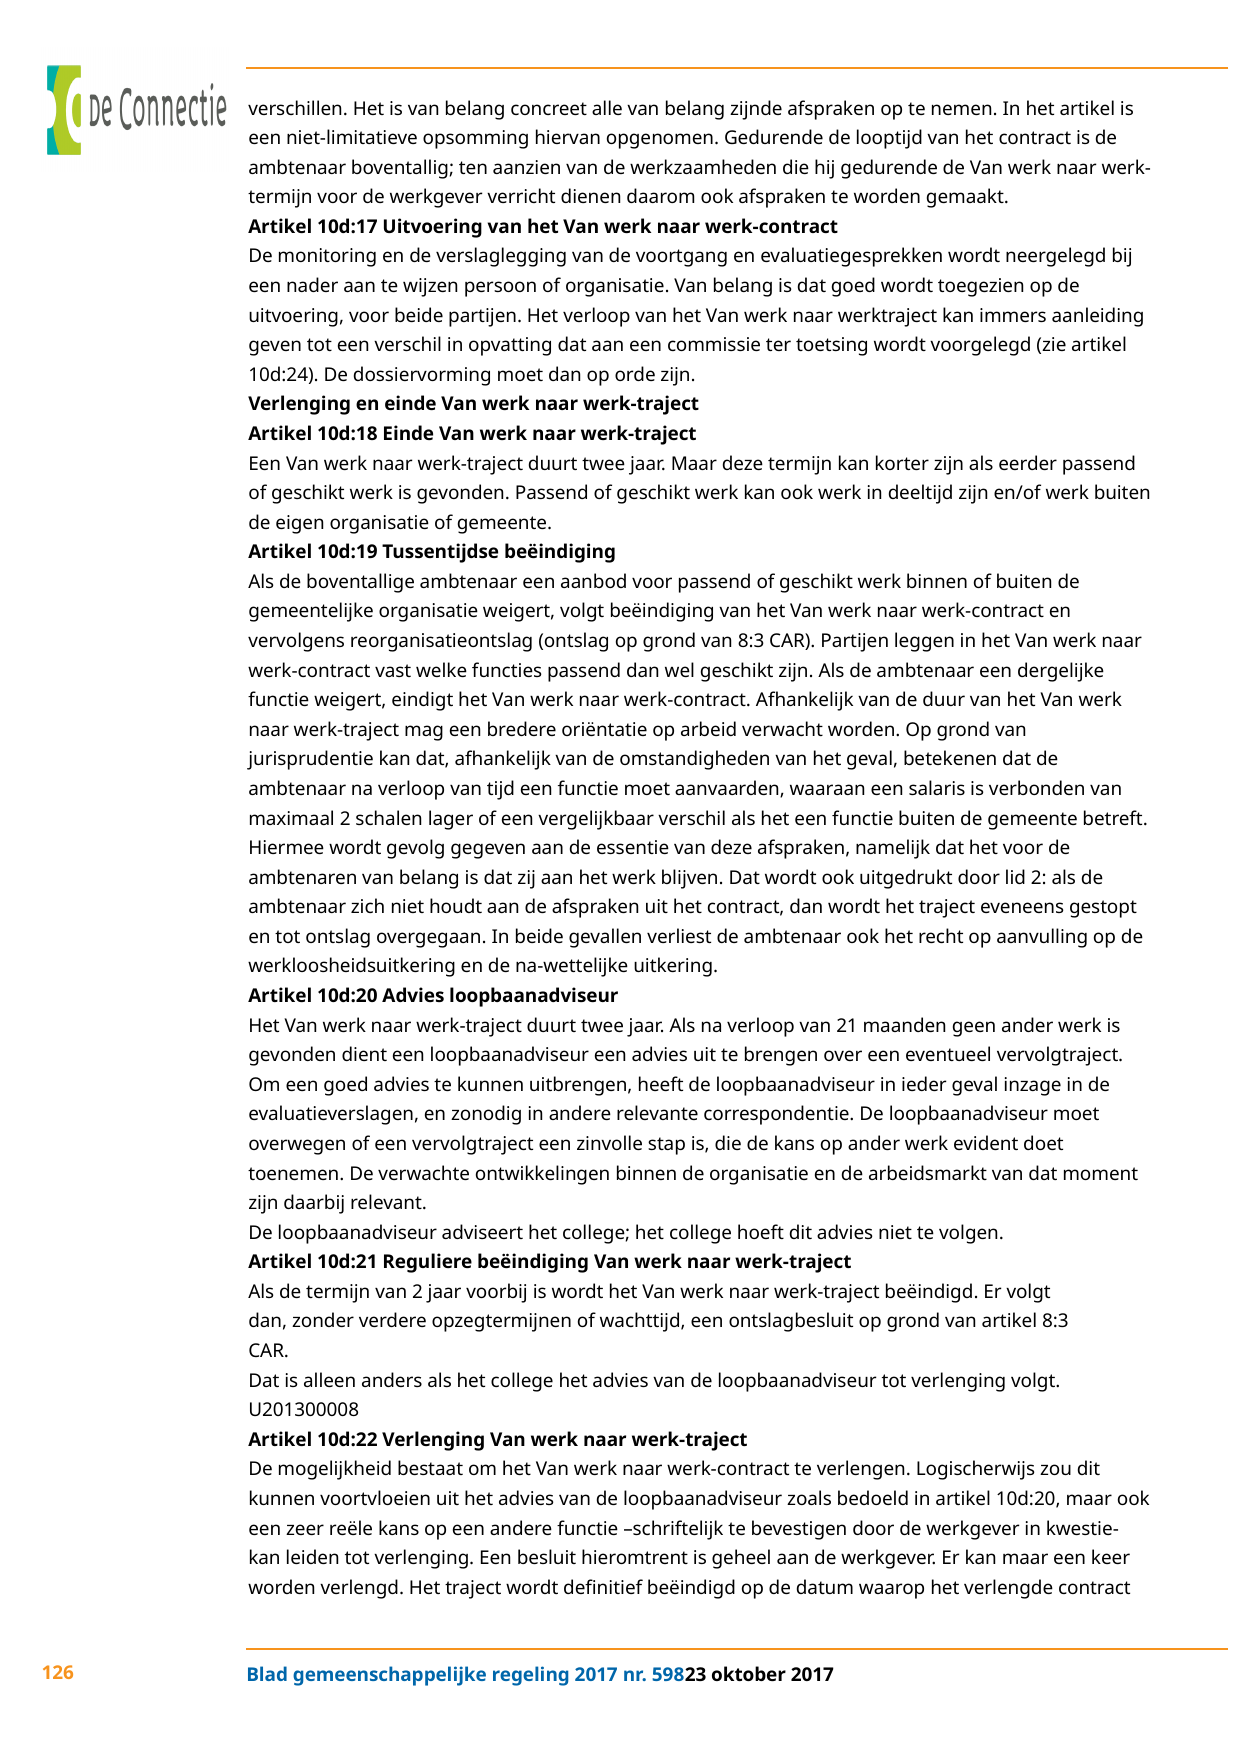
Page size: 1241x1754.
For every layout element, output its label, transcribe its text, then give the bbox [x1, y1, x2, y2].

text Dat is alleen anders als het college het advies van de loopbaanadviseur tot verlenging volgt. [248, 1367, 1152, 1393]
text U201300008 [248, 1396, 1152, 1422]
text dan, zonder verdere opzegtermijnen of wachttijd, een ontslagbesluit op grond van artikel 8:3 [248, 1308, 1152, 1333]
text Artikel 10d:19 Tussentijdse beëindiging [248, 538, 1152, 564]
text Als de termijn van 2 jaar voorbij is wordt het Van werk naar werk-traject beëindigd. Er volgt [248, 1278, 1152, 1304]
text Artikel 10d:22 Verlenging Van werk naar werk-traject [248, 1426, 1152, 1452]
text Artikel 10d:21 Reguliere beëindiging Van werk naar werk-traject [248, 1248, 1152, 1274]
text De loopbaanadviseur adviseert het college; het college hoeft dit advies niet te volgen. [248, 1219, 1152, 1245]
text verschillen. Het is van belang concreet alle van belang zijnde afspraken op te nemen. In het artikel is een niet-limitatieve opsomming hiervan opgenomen. Gedurende de looptijd van het contract is de ambtenaar boventallig; ten aanzien van de werkzaamheden die hij gedurende de Van werk naar werk-termijn voor de werkgever verricht dienen daarom ook afspraken te worden gemaakt. [248, 95, 1152, 209]
text De monitoring en de verslaglegging van de voortgang en evaluatiegesprekken wordt neergelegd bij een nader aan te wijzen persoon of organisatie. Van belang is dat goed wordt toegezien op de uitvoering, voor beide partijen. Het verloop van het Van werk naar werktraject kan immers aanleiding geven tot een verschil in opvatting dat aan een commissie ter toetsing wordt voorgelegd (zie artikel 10d:24). De dossiervorming moet dan op orde zijn. [248, 243, 1152, 387]
text De mogelijkheid bestaat om het Van werk naar werk-contract te verlengen. Logischerwijs zou dit kunnen voortvloeien uit het advies van de loopbaanadviseur zoals bedoeld in artikel 10d:20, maar ook een zeer reële kans op een andere functie –schriftelijk te bevestigen door de werkgever in kwestie- kan leiden tot verlenging. Een besluit hieromtrent is geheel aan de werkgever. Er kan maar een keer worden verlengd. Het traject wordt definitief beëindigd op de datum waarop het verlengde contract [248, 1456, 1152, 1600]
text Artikel 10d:20 Advies loopbaanadviseur [248, 982, 1152, 1008]
text Artikel 10d:18 Einde Van werk naar werk-traject [248, 420, 1152, 446]
text Het Van werk naar werk-traject duurt twee jaar. Als na verloop van 21 maanden geen ander werk is gevonden dient een loopbaanadviseur een advies uit te brengen over een eventueel vervolgtraject. Om een goed advies te kunnen uitbrengen, heeft de loopbaanadviseur in ieder geval inzage in de evaluatieverslagen, en zonodig in andere relevante correspondentie. De loopbaanadviseur moet overwegen of een vervolgtraject een zinvolle stap is, die de kans op ander werk evident doet toenemen. De verwachte ontwikkelingen binnen de organisatie en de arbeidsmarkt van dat moment zijn daarbij relevant. [248, 1012, 1152, 1215]
text Een Van werk naar werk-traject duurt twee jaar. Maar deze termijn kan korter zijn als eerder passend of geschikt werk is gevonden. Passend of geschikt werk kan ook werk in deeltijd zijn en/of werk buiten de eigen organisatie of gemeente. [248, 450, 1152, 535]
text Artikel 10d:17 Uitvoering van het Van werk naar werk-contract [248, 213, 1152, 239]
text Als de boventallige ambtenaar een aanbod voor passend of geschikt werk binnen of buiten de gemeentelijke organisatie weigert, volgt beëindiging van het Van werk naar werk-contract en vervolgens reorganisatieontslag (ontslag op grond van 8:3 CAR). Partijen leggen in het Van werk naar werk-contract vast welke functies passend dan wel geschikt zijn. Als de ambtenaar een dergelijke functie weigert, eindigt het Van werk naar werk-contract. Afhankelijk van de duur van het Van werk naar werk-traject mag een bredere oriëntatie op arbeid verwacht worden. Op grond van jurisprudentie kan dat, afhankelijk van de omstandigheden van het geval, betekenen dat de ambtenaar na verloop van tijd een functie moet aanvaarden, waaraan een salaris is verbonden van maximaal 2 schalen lager of een vergelijkbaar verschil als het een functie buiten de gemeente betreft. [248, 568, 1152, 831]
text Hiermee wordt gevolg gegeven aan de essentie van deze afspraken, namelijk dat het voor de ambtenaren van belang is dat zij aan het werk blijven. Dat wordt ook uitgedrukt door lid 2: als de ambtenaar zich niet houdt aan de afspraken uit het contract, dan wordt het traject eveneens gestopt en tot ontslag overgegaan. In beide gevallen verliest de ambtenaar ook het recht op aanvulling op de werkloosheidsuitkering en de na-wettelijke uitkering. [248, 834, 1152, 978]
text Verlenging en einde Van werk naar werk-traject [248, 391, 1152, 416]
text CAR. [248, 1337, 1152, 1363]
picture [41, 47, 231, 172]
